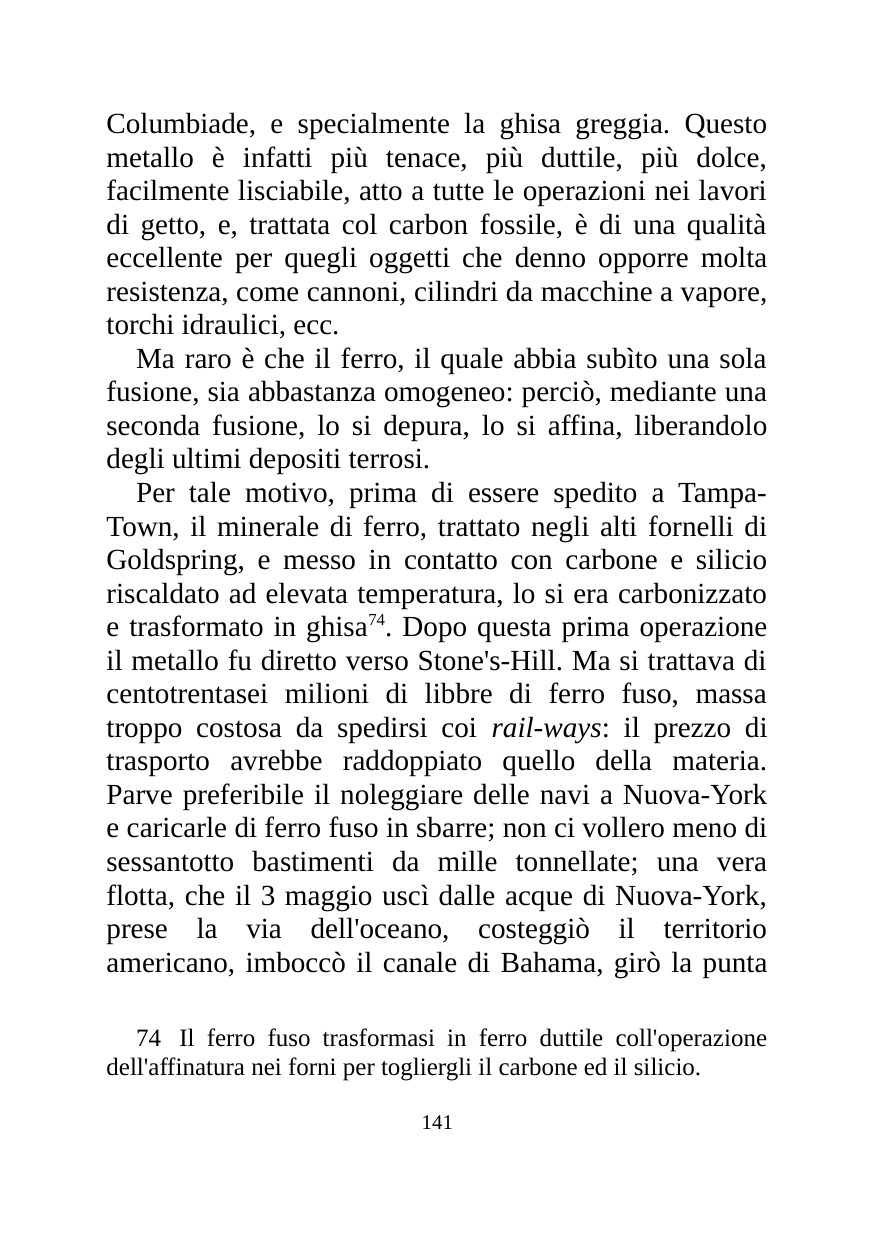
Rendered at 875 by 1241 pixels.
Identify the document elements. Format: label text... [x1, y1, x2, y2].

text Ma raro è che il ferro, il quale abbia subìto una sola fusione, sia abbastanza omogeneo: perciò, mediante una seconda fusione, lo si depura, lo si affina, liberandolo degli ultimi depositi terrosi. [106, 341, 768, 475]
text Columbiade, e specialmente la ghisa greggia. Questo metallo è infatti più tenace, più duttile, più dolce, facilmente lisciabile, atto a tutte le operazioni nei lavori di getto, e, trattata col carbon fossile, è di una qualità eccellente per quegli oggetti che denno opporre molta resistenza, come cannoni, cilindri da macchine a vapore, torchi idraulici, ecc. [106, 106, 768, 341]
text Il ferro fuso trasformasi in ferro duttile coll'operazione dell'affinatura nei forni per togliergli il carbone ed il silicio. [106, 1023, 768, 1080]
text Per tale motivo, prima di essere spedito a Tampa-Town, il minerale di ferro, trattato negli alti fornelli di Goldspring, e messo in contatto con carbone e silicio riscaldato ad elevata temperatura, lo si era carbonizzato e trasformato in ghisa. Dopo questa prima operazione il metallo fu diretto verso Stone's-Hill. Ma si trattava di centotrentasei milioni di libbre di ferro fuso, massa troppo costosa da spedirsi coi rail-ways: il prezzo di trasporto avrebbe raddoppiato quello della materia. Parve preferibile il noleggiare delle navi a Nuova-York e caricarle di ferro fuso in sbarre; non ci vollero meno di sessantotto bastimenti da mille tonnellate; una vera flotta, che il 3 maggio uscì dalle acque di Nuova-York, prese la via dell'oceano, costeggiò il territorio americano, imboccò il canale di Bahama, girò la punta [106, 475, 768, 978]
